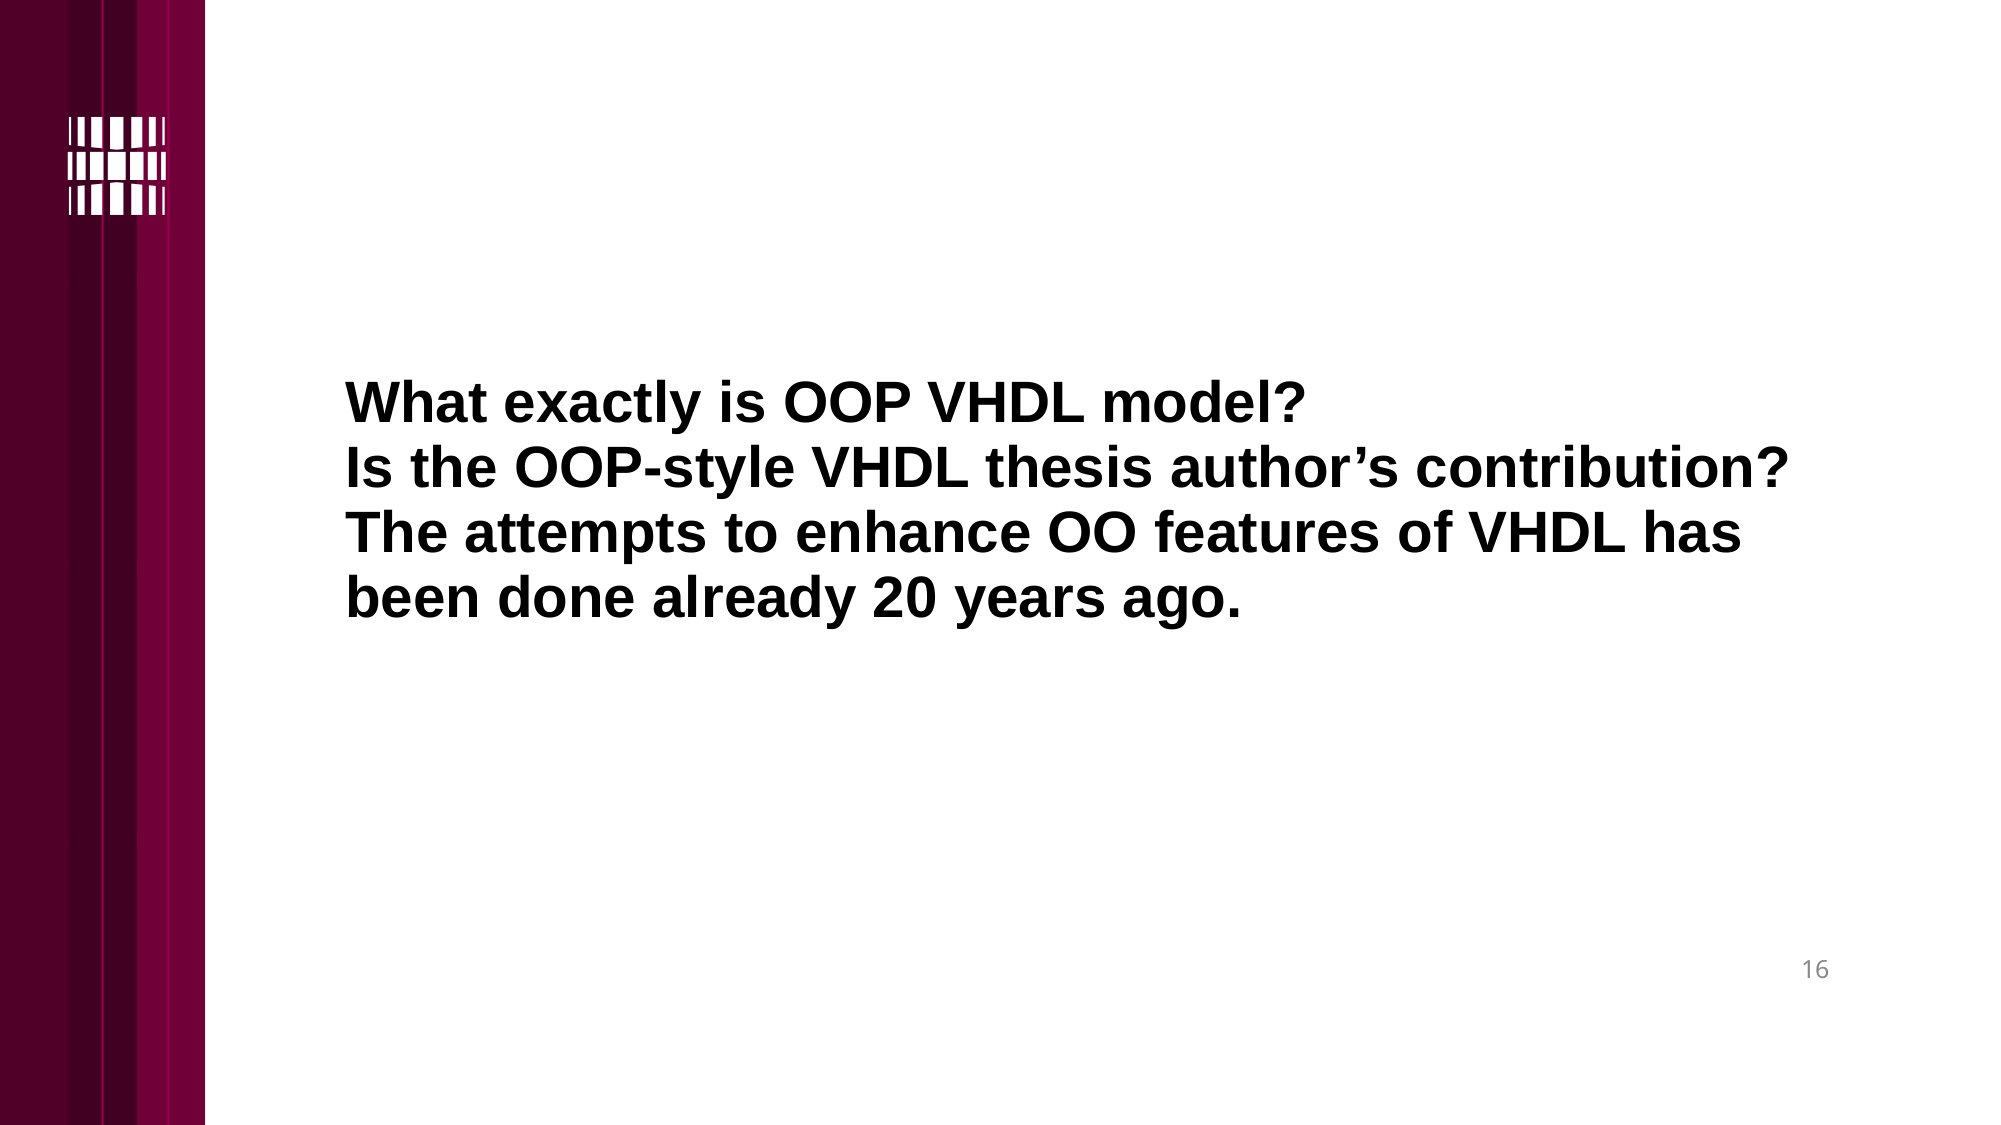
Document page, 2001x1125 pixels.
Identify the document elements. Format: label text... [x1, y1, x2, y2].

text_box What exactly is OOP VHDL model? Is the OOP-style VHDL thesis author’s contribution? The attempts to enhance OO features of VHDL has been done already 20 years ago. [330, 362, 1808, 768]
